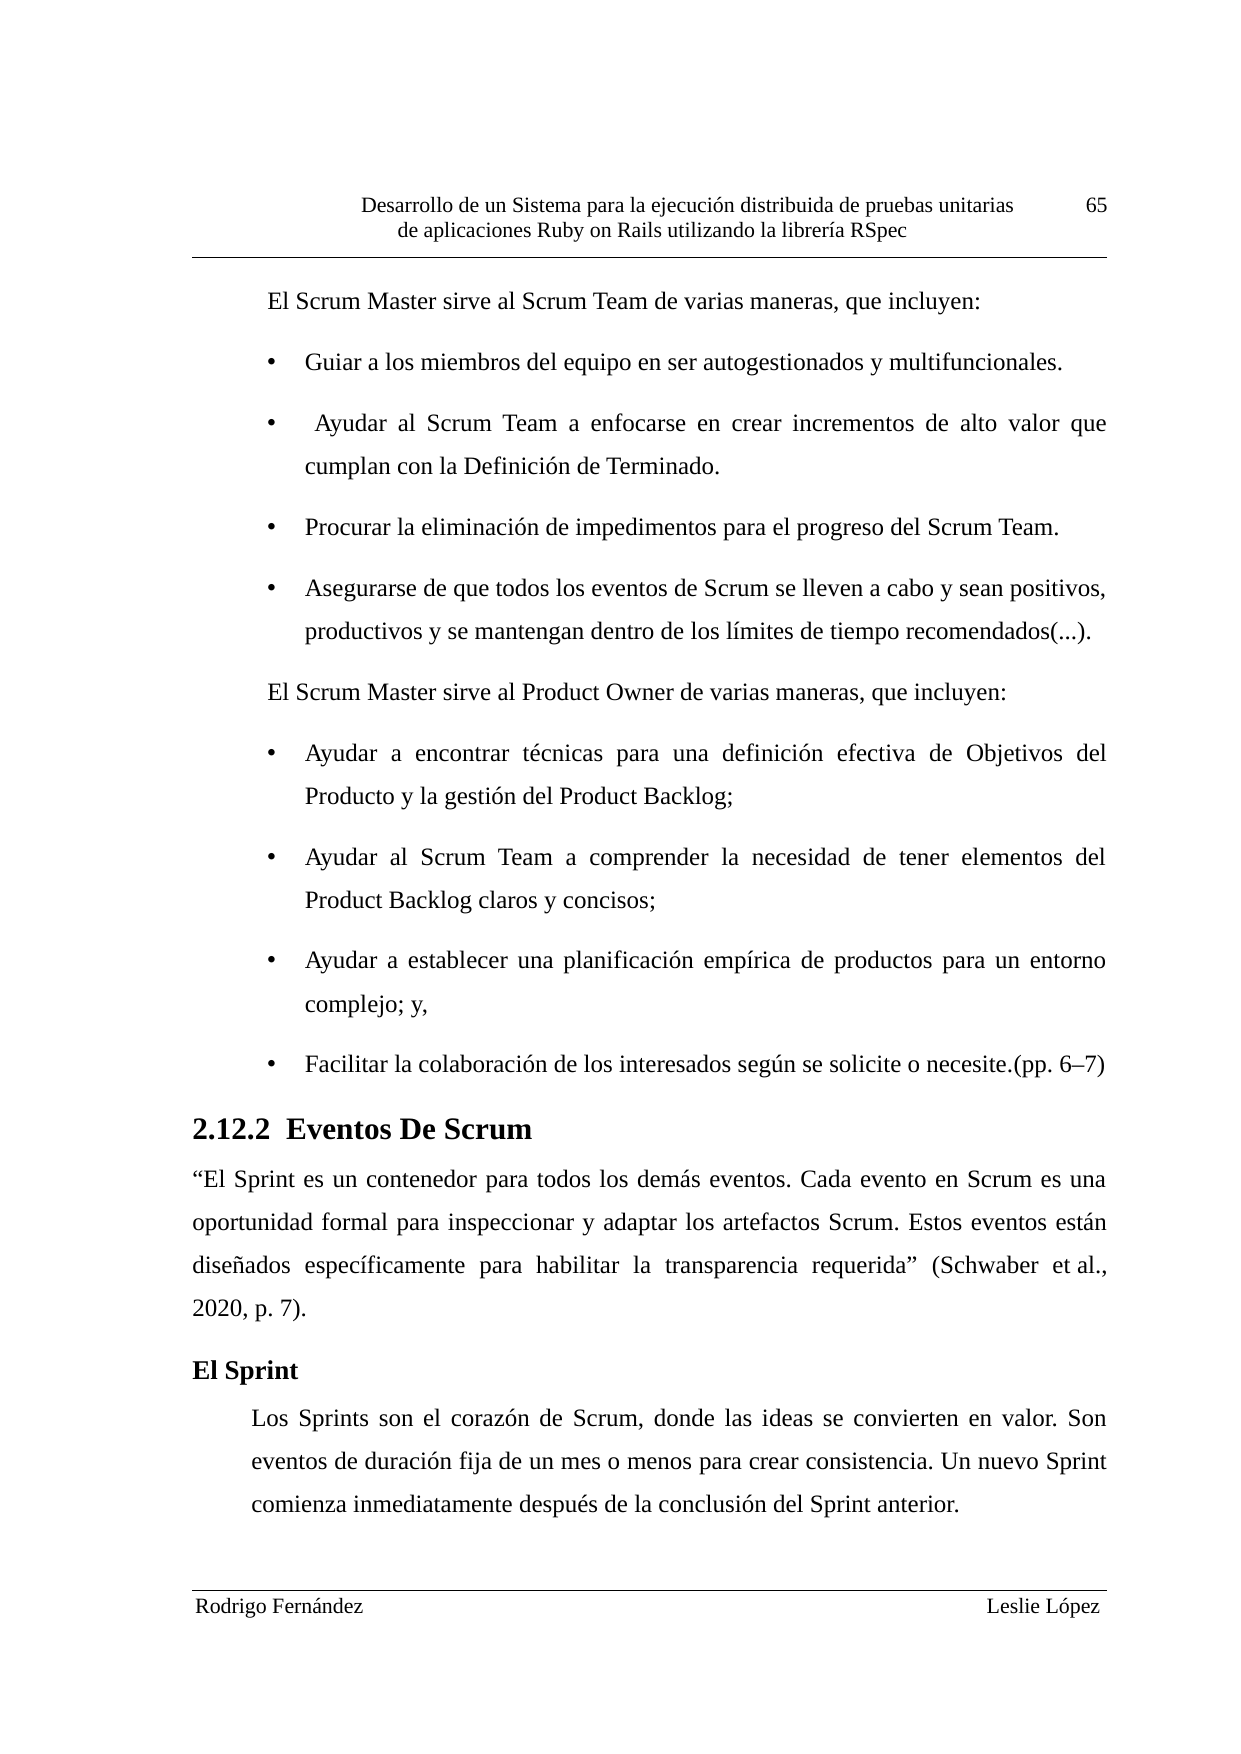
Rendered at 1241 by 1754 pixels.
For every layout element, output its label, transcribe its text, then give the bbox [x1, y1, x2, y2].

list Procurar la eliminación de impedimentos para el progreso del Scrum Team. [267, 512, 1107, 541]
subtitle Eventos de Scrum [192, 1110, 1107, 1146]
list Ayudar al Scrum Team a comprender la necesidad de tener elementos del Product Backlog claros y concisos; [267, 842, 1107, 913]
text Los Sprints son el corazón de Scrum, donde las ideas se convierten en valor. Son eventos de duración fija de un mes o menos para crear consistencia. Un nuevo Sprint comienza inmediatamente después de la conclusión del Sprint anterior. [251, 1403, 1107, 1518]
list “El Sprint es un contenedor para todos los demás eventos. Cada evento en Scrum es una oportunidad formal para inspeccionar y adaptar los artefactos Scrum. Estos eventos están diseñados específicamente para habilitar la transparencia requerida” (Schwaber et al., 2020, p. 7).⁠ [192, 1164, 1107, 1322]
list Facilitar la colaboración de los interesados según se solicite o necesite.(pp. 6–7)⁠ [267, 1049, 1107, 1078]
text El Scrum Master sirve al Product Owner de varias maneras, que incluyen: [192, 677, 1107, 706]
list Ayudar a establecer una planificación empírica de productos para un entorno complejo; y, [267, 946, 1107, 1017]
list El Sprint [192, 1354, 1107, 1385]
list Ayudar a encontrar técnicas para una definición efectiva de Objetivos del Producto y la gestión del Product Backlog; [267, 738, 1107, 809]
text El Scrum Master sirve al Scrum Team de varias maneras, que incluyen: [192, 286, 1107, 315]
list Asegurarse de que todos los eventos de Scrum se lleven a cabo y sean positivos, productivos y se mantengan dentro de los límites de tiempo recomendados(...). [267, 573, 1107, 645]
list Ayudar al Scrum Team a enfocarse en crear incrementos de alto valor que cumplan con la Definición de Terminado. [267, 408, 1107, 480]
list Guiar a los miembros del equipo en ser autogestionados y multifuncionales. [267, 347, 1107, 376]
